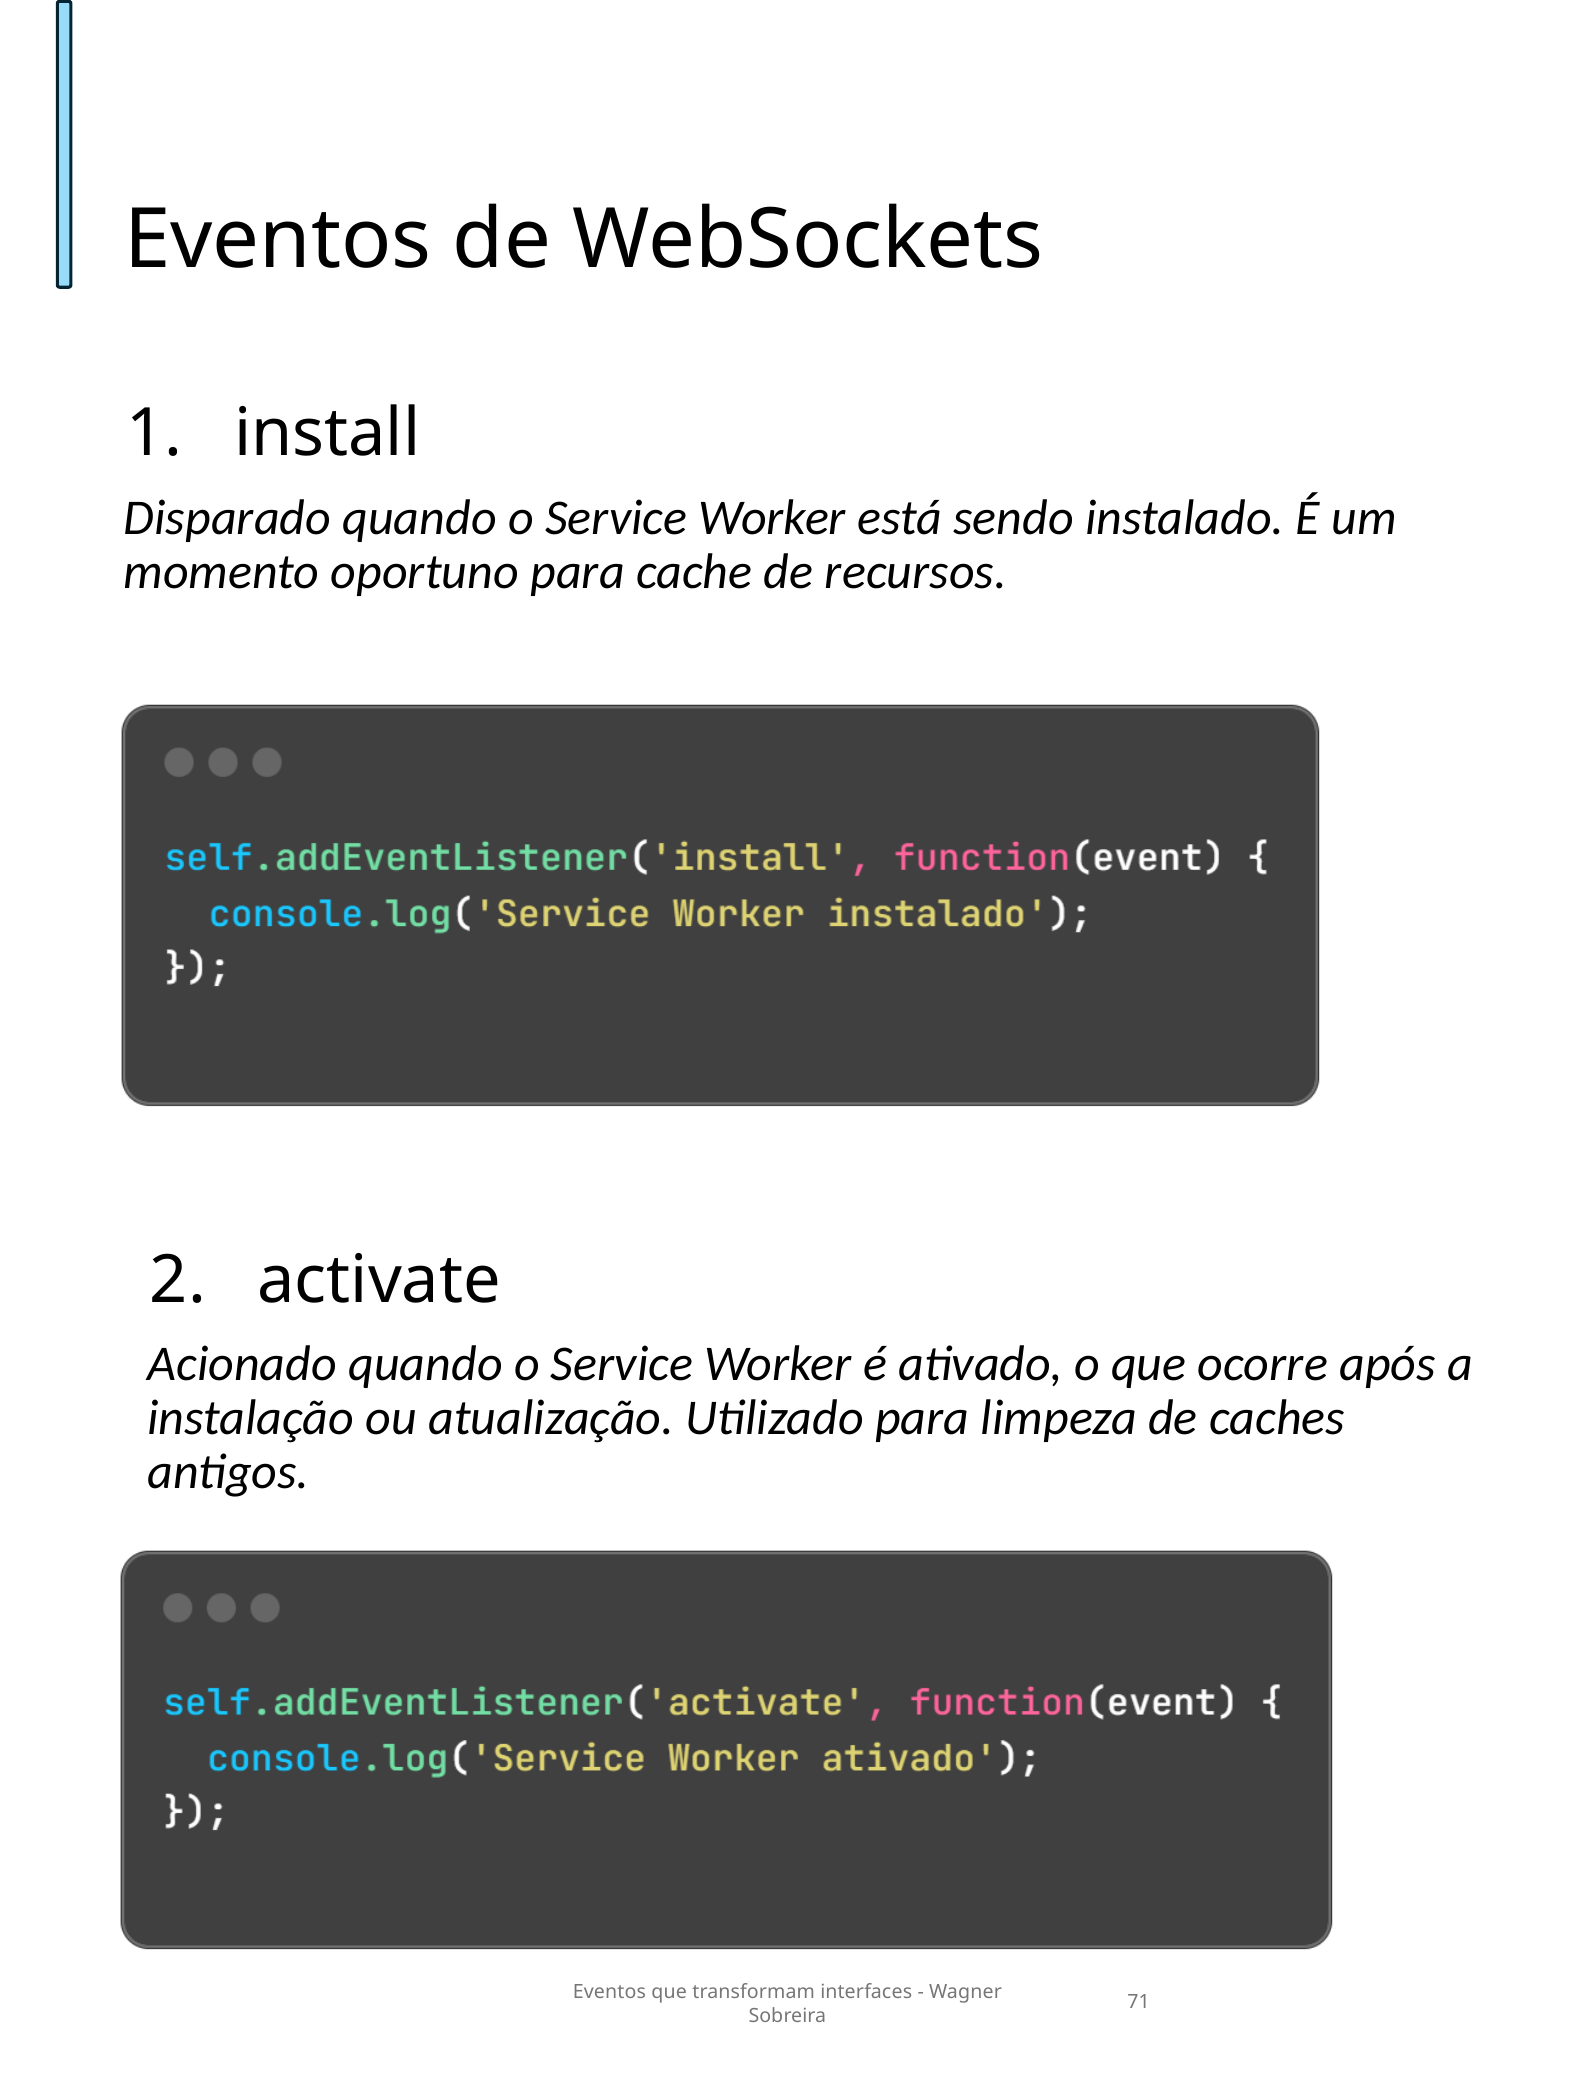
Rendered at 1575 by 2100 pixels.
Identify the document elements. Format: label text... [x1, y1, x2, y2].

text_box Eventos de WebSockets [109, 188, 1474, 343]
text_box Disparado quando o Service Worker está sendo instalado. É um momento oportuno para cache de recursos. [108, 483, 1474, 908]
picture [0, 1399, 1484, 2100]
slide_number 70 [1112, 1946, 1467, 2059]
text_box 1. install [111, 390, 1476, 485]
text_box 2. activate [134, 1237, 1500, 1331]
footer Eventos que transformam interfaces - Wagner Sobreira [521, 1946, 1054, 2059]
picture [0, 552, 1472, 1260]
text_box [57, 1, 71, 288]
text_box Acionado quando o Service Worker é ativado, o que ocorre após a instalação ou atualização. Utilizado para limpeza de caches antigos. [132, 1330, 1497, 1754]
